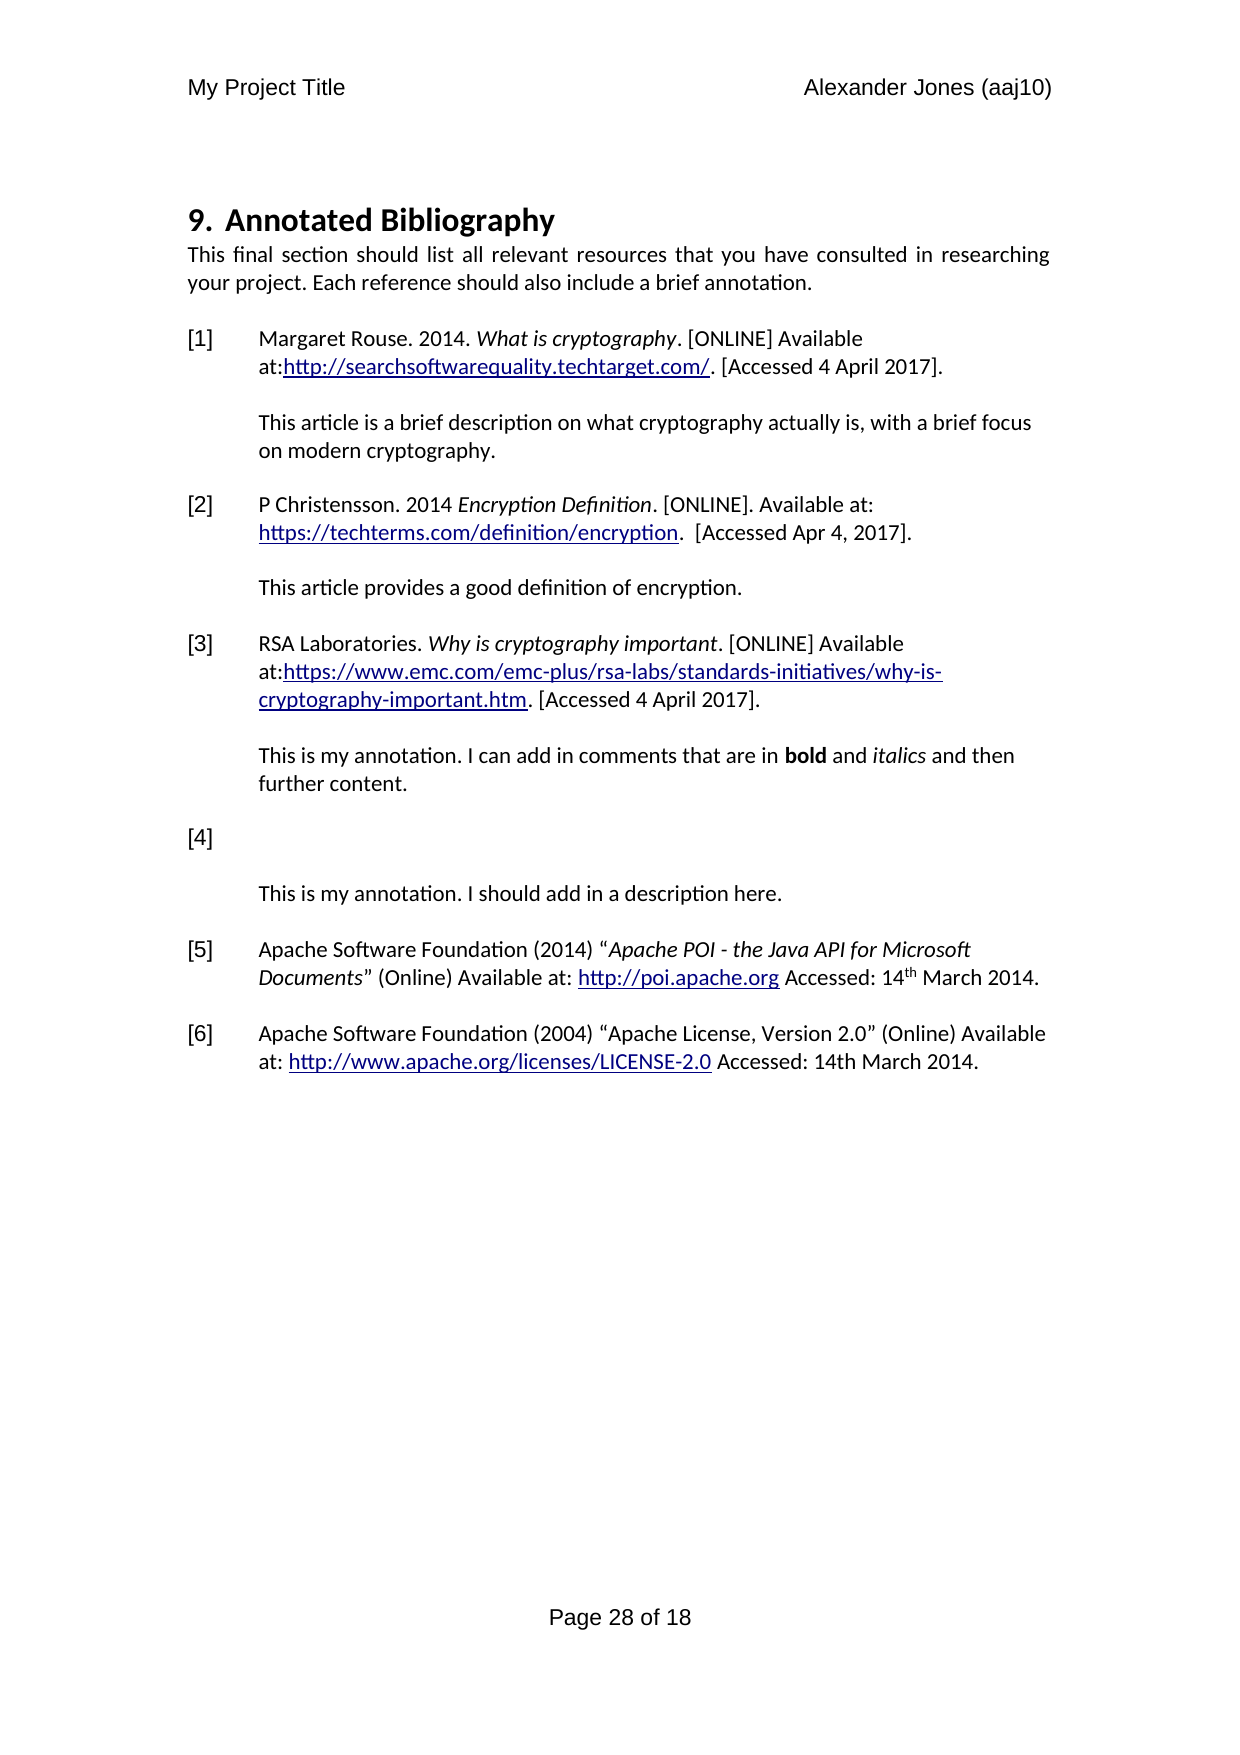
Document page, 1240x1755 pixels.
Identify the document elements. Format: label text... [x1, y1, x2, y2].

list Apache Software Foundation (2004) “Apache License, Version 2.0” (Online) Available at: http://www.apache.org/licenses/LICENSE-2.0 Accessed: 14th March 2014. [187, 1019, 1052, 1102]
text This final section should list all relevant resources that you have consulted in researching your project. Each reference should also include a brief annotation. [187, 240, 1052, 296]
list Margaret Rouse. 2014. What is cryptography. [ONLINE] Available at:http://searchsoftwarequality.techtarget.com/. [Accessed 4 April 2017]. This article is a brief description on what cryptography actually is, with a brief focus on modern cryptography. [187, 324, 1052, 490]
list P Christensson. 2014 Encryption Definition. [ONLINE]. Available at: https://techterms.com/definition/encryption. [Accessed Apr 4, 2017]. [187, 490, 1052, 573]
list This is my annotation. I should add in a description here. [187, 823, 1052, 907]
subtitle Annotated Bibliography [187, 199, 1052, 240]
list This article provides a good definition of encryption. [258, 573, 1052, 629]
list Apache Software Foundation (2014) “Apache POI - the Java API for Microsoft Documents” (Online) Available at: http://poi.apache.org Accessed: 14th March 2014. [187, 935, 1052, 991]
list RSA Laboratories. Why is cryptography important. [ONLINE] Available at:https://www.emc.com/emc-plus/rsa-labs/standards-initiatives/why-is-cryptography-important.htm. [Accessed 4 April 2017]. This is my annotation. I can add in comments that are in bold and italics and then further content. [187, 629, 1052, 823]
